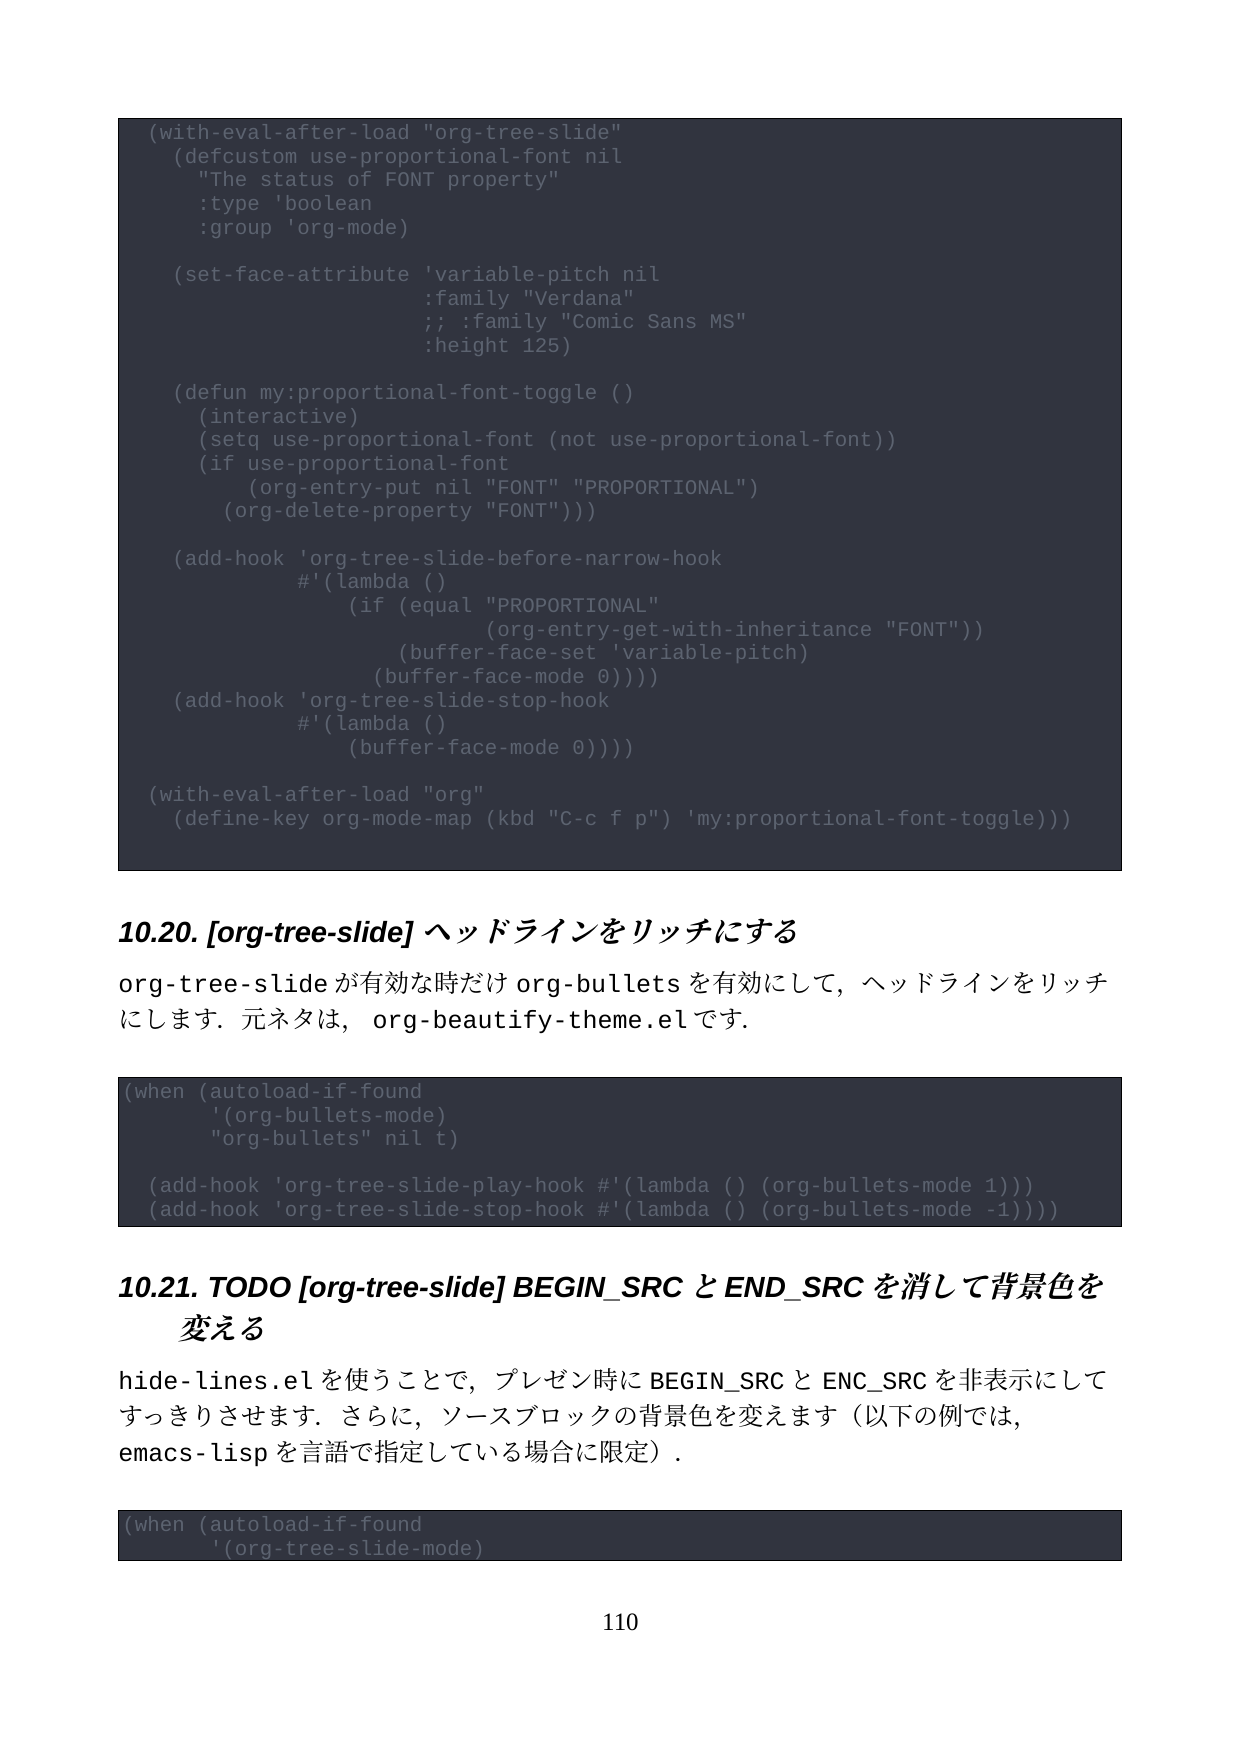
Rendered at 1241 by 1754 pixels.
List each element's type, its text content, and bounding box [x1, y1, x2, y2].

subtitle [org-tree-slide] ヘッドラインをリッチにする [118, 909, 1122, 951]
text :type 'boolean [119, 189, 1121, 213]
text "The status of FONT property" [119, 165, 1121, 189]
text '(org-tree-slide-mode) [119, 1534, 1121, 1560]
text :height 125) [119, 331, 1121, 354]
text org-tree-slide が有効な時だけ org-bullets を有効にして，ヘッドラインをリッチにします．元ネタは， org-beautify-theme.el です． [118, 963, 1122, 1064]
text (add-hook 'org-tree-slide-before-narrow-hook [119, 544, 1121, 567]
text "org-bullets" nil t) [119, 1124, 1121, 1148]
text :family "Verdana" [119, 284, 1121, 307]
text (if (equal "PROPORTIONAL" [119, 591, 1121, 615]
text hide-lines.el を使うことで，プレゼン時に BEGIN_SRC と ENC_SRC を非表示にしてすっきりさせます．さらに，ソースブロックの背景色を変えます（以下の例では， emacs-lisp を言語で指定している場合に限定）． [118, 1360, 1122, 1498]
text (add-hook 'org-tree-slide-stop-hook #'(lambda () (org-bullets-mode -1)))) [119, 1195, 1121, 1226]
text ;; :family "Comic Sans MS" [119, 307, 1121, 331]
text (buffer-face-mode 0)))) [119, 733, 1121, 757]
text (add-hook 'org-tree-slide-play-hook #'(lambda () (org-bullets-mode 1))) [119, 1172, 1121, 1195]
text (if use-proportional-font [119, 449, 1121, 473]
text (org-entry-get-with-inheritance "FONT")) [119, 615, 1121, 638]
text #'(lambda () [119, 709, 1121, 733]
text (setq use-proportional-font (not use-proportional-font)) [119, 426, 1121, 449]
text :group 'org-mode) [119, 213, 1121, 236]
text '(org-bullets-mode) [119, 1101, 1121, 1124]
text (define-key org-mode-map (kbd "C-c f p") 'my:proportional-font-toggle))) [119, 804, 1121, 831]
text (org-entry-put nil "FONT" "PROPORTIONAL") [119, 473, 1121, 496]
text (with-eval-after-load "org" [119, 780, 1121, 804]
text (when (autoload-if-found [119, 1511, 1121, 1534]
subtitle TODO [org-tree-slide] BEGIN_SRCとEND_SRCを消して背景色を変える [118, 1264, 1122, 1348]
text (buffer-face-set 'variable-pitch) [119, 638, 1121, 662]
text (add-hook 'org-tree-slide-stop-hook [119, 686, 1121, 709]
text (defun my:proportional-font-toggle () [119, 378, 1121, 402]
text (set-face-attribute 'variable-pitch nil [119, 260, 1121, 284]
text (org-delete-property "FONT"))) [119, 496, 1121, 520]
text (buffer-face-mode 0)))) [119, 662, 1121, 686]
text (interactive) [119, 402, 1121, 426]
text (with-eval-after-load "org-tree-slide" [119, 119, 1121, 142]
text (when (autoload-if-found [119, 1078, 1121, 1101]
text #'(lambda () [119, 567, 1121, 591]
text (defcustom use-proportional-font nil [119, 142, 1121, 165]
